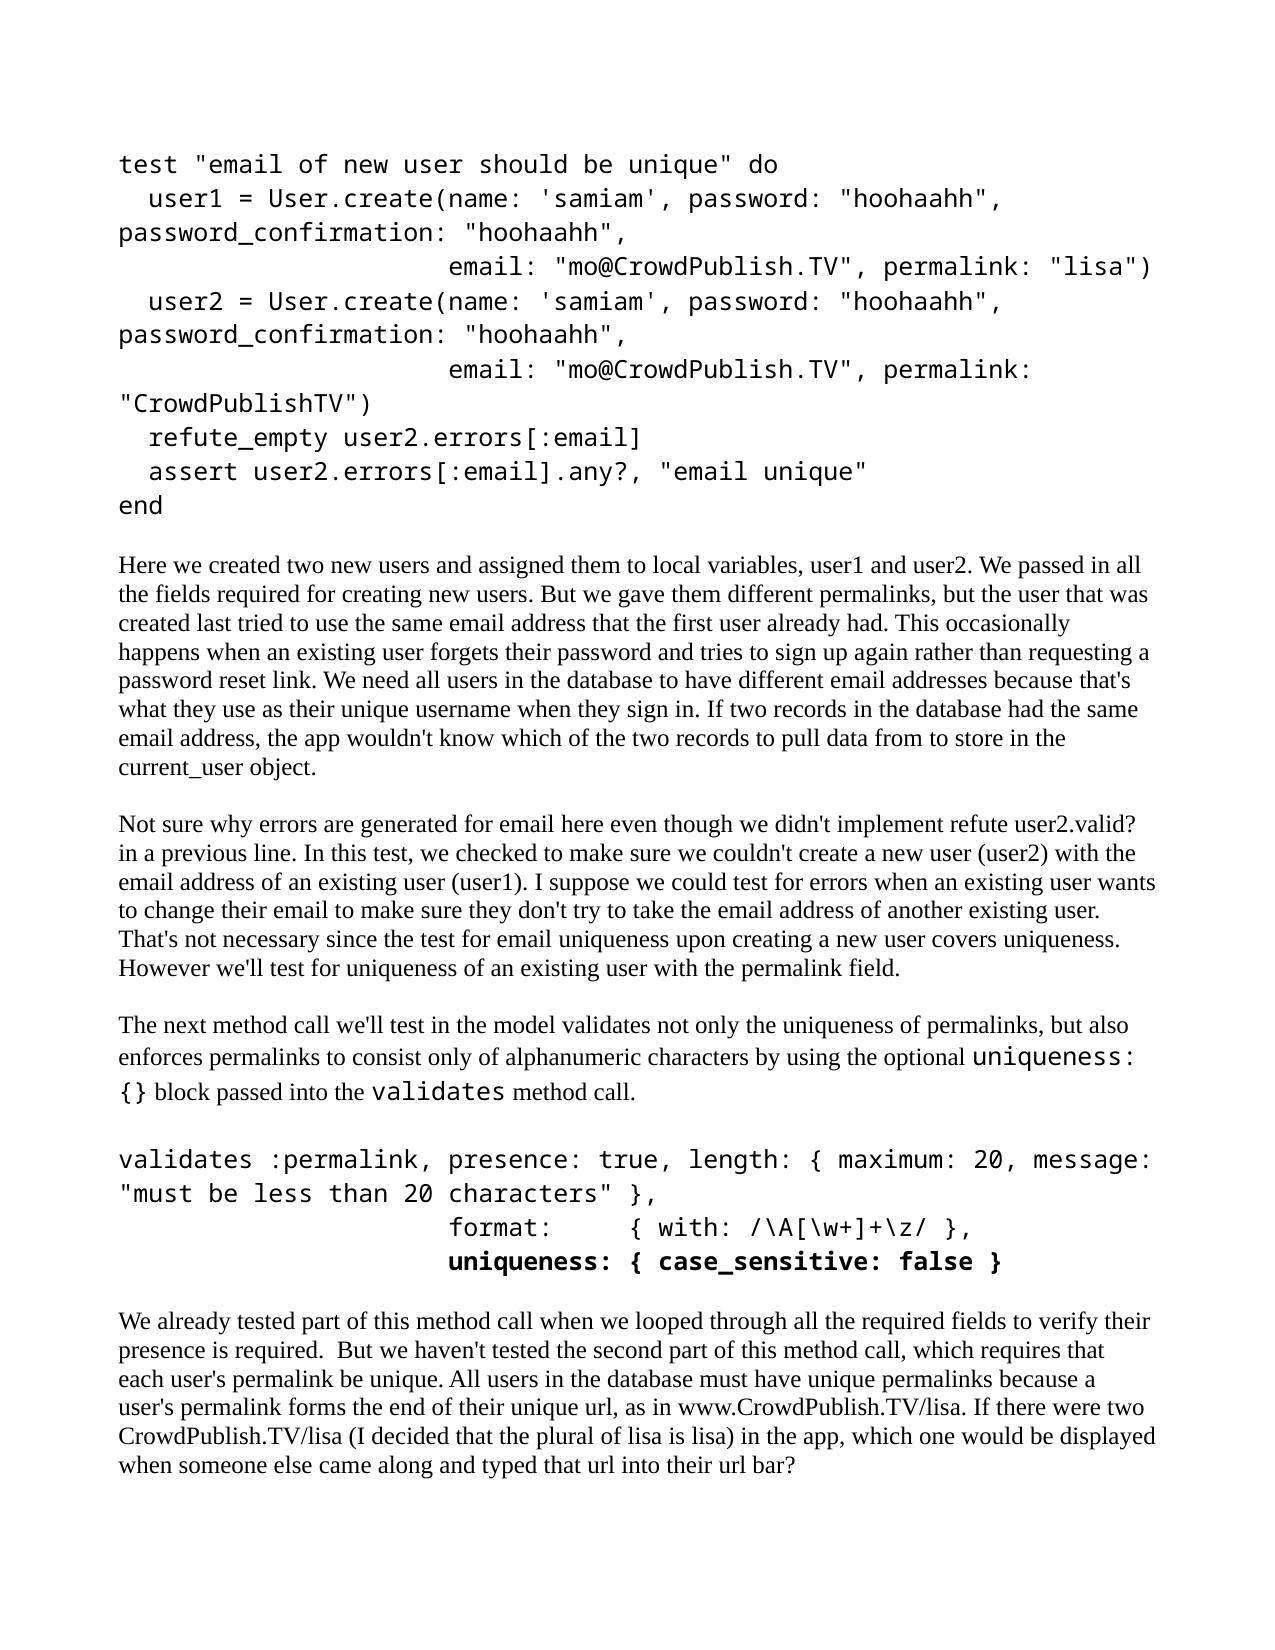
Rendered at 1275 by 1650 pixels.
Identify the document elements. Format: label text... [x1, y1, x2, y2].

text email: "mo@CrowdPublish.TV", permalink: "CrowdPublishTV") [118, 351, 1157, 419]
text assert user2.errors[:email].any?, "email unique" [118, 453, 1157, 487]
text user2 = User.create(name: 'samiam', password: "hoohaahh", password_confirmation: "hoohaahh", [118, 283, 1157, 351]
text uniqueness: { case_sensitive: false } [118, 1243, 1157, 1277]
text Not sure why errors are generated for email here even though we didn't implement refute user2.valid? in a previous line. In this test, we checked to make sure we couldn't create a new user (user2) with the email address of an existing user (user1). I suppose we could test for errors when an existing user wants to change their email to make sure they don't try to take the email address of another existing user. That's not necessary since the test for email uniqueness upon creating a new user covers uniqueness. However we'll test for uniqueness of an existing user with the permalink field. [118, 809, 1157, 982]
text The next method call we'll test in the model validates not only the uniqueness of permalinks, but also enforces permalinks to consist only of alphanumeric characters by using the optional uniqueness:{} block passed into the validates method call. [118, 1010, 1157, 1107]
text validates :permalink, presence: true, length: { maximum: 20, message: "must be less than 20 characters" }, [118, 1141, 1157, 1209]
text refute_empty user2.errors[:email] [118, 419, 1157, 453]
text end [118, 487, 1157, 522]
text user1 = User.create(name: 'samiam', password: "hoohaahh", password_confirmation: "hoohaahh", [118, 181, 1157, 249]
text email: "mo@CrowdPublish.TV", permalink: "lisa") [118, 249, 1157, 283]
text test "email of new user should be unique" do [118, 147, 1157, 181]
text Here we created two new users and assigned them to local variables, user1 and user2. We passed in all the fields required for creating new users. But we gave them different permalinks, but the user that was created last tried to use the same email address that the first user already had. This occasionally happens when an existing user forgets their password and tries to sign up again rather than requesting a password reset link. We need all users in the database to have different email addresses because that's what they use as their unique username when they sign in. If two records in the database had the same email address, the app wouldn't know which of the two records to pull data from to store in the current_user object. [118, 550, 1157, 780]
text We already tested part of this method call when we looped through all the required fields to verify their presence is required. But we haven't tested the second part of this method call, which requires that each user's permalink be unique. All users in the database must have unique permalinks because a user's permalink forms the end of their unique url, as in www.CrowdPublish.TV/lisa. If there were two CrowdPublish.TV/lisa (I decided that the plural of lisa is lisa) in the app, which one would be displayed when someone else came along and typed that url into their url bar? [118, 1306, 1157, 1479]
text format: { with: /\A[\w+]+\z/ }, [118, 1209, 1157, 1243]
